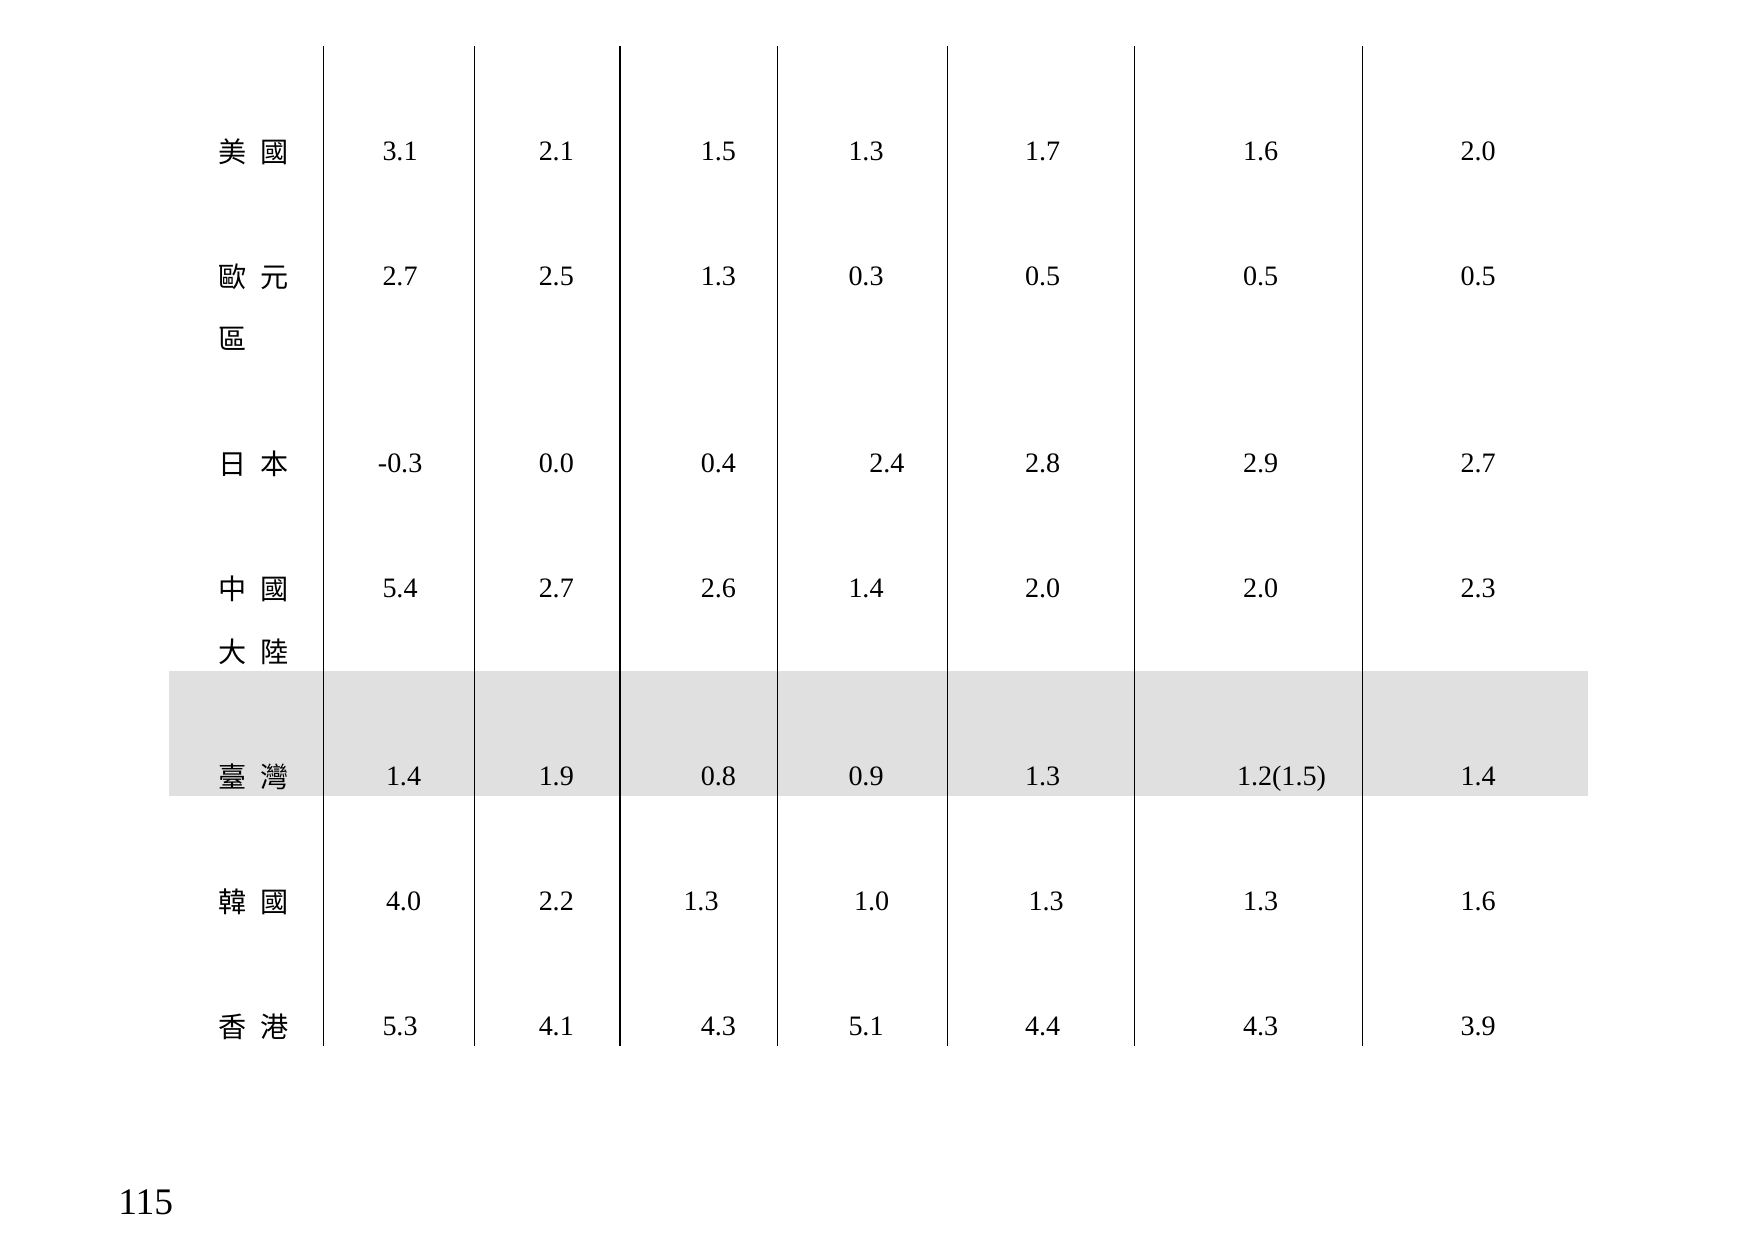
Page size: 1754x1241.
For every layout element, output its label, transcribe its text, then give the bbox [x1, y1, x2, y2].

table_cell 臺灣 [169, 671, 323, 796]
table_cell 1.3 [948, 671, 1134, 796]
table_cell 2.0 [948, 483, 1134, 671]
table_cell 4.4 [948, 921, 1134, 1046]
table_cell 0.8 [621, 671, 777, 796]
table_cell 中國大陸 [169, 483, 323, 671]
table_cell 2.8 [948, 358, 1134, 483]
table_cell 5.3 [324, 921, 474, 1046]
table_cell 日本 [169, 358, 323, 483]
table_cell 0.5 [1363, 171, 1588, 358]
table_cell 2.7 [1363, 358, 1588, 483]
table_cell 1.7 [948, 46, 1134, 171]
table_cell 1.3 [621, 796, 777, 921]
table_cell 0.5 [1135, 171, 1362, 358]
table_cell 1.9 [475, 671, 619, 796]
table_cell 4.3 [1135, 921, 1362, 1046]
table_cell 0.4 [621, 358, 777, 483]
table_cell 2.6 [621, 483, 777, 671]
table_cell 5.1 [778, 921, 947, 1046]
table_cell 1.2(1.5) [1135, 671, 1362, 796]
table_cell 香港 [169, 921, 323, 1046]
table_cell 2.5 [475, 171, 619, 358]
table_cell 0.5 [948, 171, 1134, 358]
table_cell 歐元區 [169, 171, 323, 358]
table_cell 1.3 [948, 796, 1134, 921]
table_cell 1.4 [778, 483, 947, 671]
table_cell 2.9 [1135, 358, 1362, 483]
table_cell 2.0 [1135, 483, 1362, 671]
table_cell 3.9 [1363, 921, 1588, 1046]
table_cell 5.4 [324, 483, 474, 671]
table_cell 1.4 [1363, 671, 1588, 796]
table_cell 2.7 [324, 171, 474, 358]
table_cell -0.3 [324, 358, 474, 483]
table_cell 2.0 [1363, 46, 1588, 171]
table_cell 2.7 [475, 483, 619, 671]
table_cell 2.4 [778, 358, 947, 483]
table_cell 0.3 [778, 171, 947, 358]
table_cell 0.0 [475, 358, 619, 483]
table_cell 0.9 [778, 671, 947, 796]
table_cell 美國 [169, 46, 323, 171]
table_cell 4.3 [621, 921, 777, 1046]
table_cell 1.3 [778, 46, 947, 171]
table_cell 1.4 [324, 671, 474, 796]
table_cell 3.1 [324, 46, 474, 171]
table_cell 4.1 [475, 921, 619, 1046]
table_cell 1.6 [1135, 46, 1362, 171]
table_cell 韓國 [169, 796, 323, 921]
table_cell 1.3 [1135, 796, 1362, 921]
table_cell 4.0 [324, 796, 474, 921]
table_cell 1.0 [778, 796, 947, 921]
table_cell 2.3 [1363, 483, 1588, 671]
table_cell 2.2 [475, 796, 619, 921]
table_cell 1.5 [621, 46, 777, 171]
table_cell 2.1 [475, 46, 619, 171]
table_cell 1.6 [1363, 796, 1588, 921]
table_cell 1.3 [621, 171, 777, 358]
